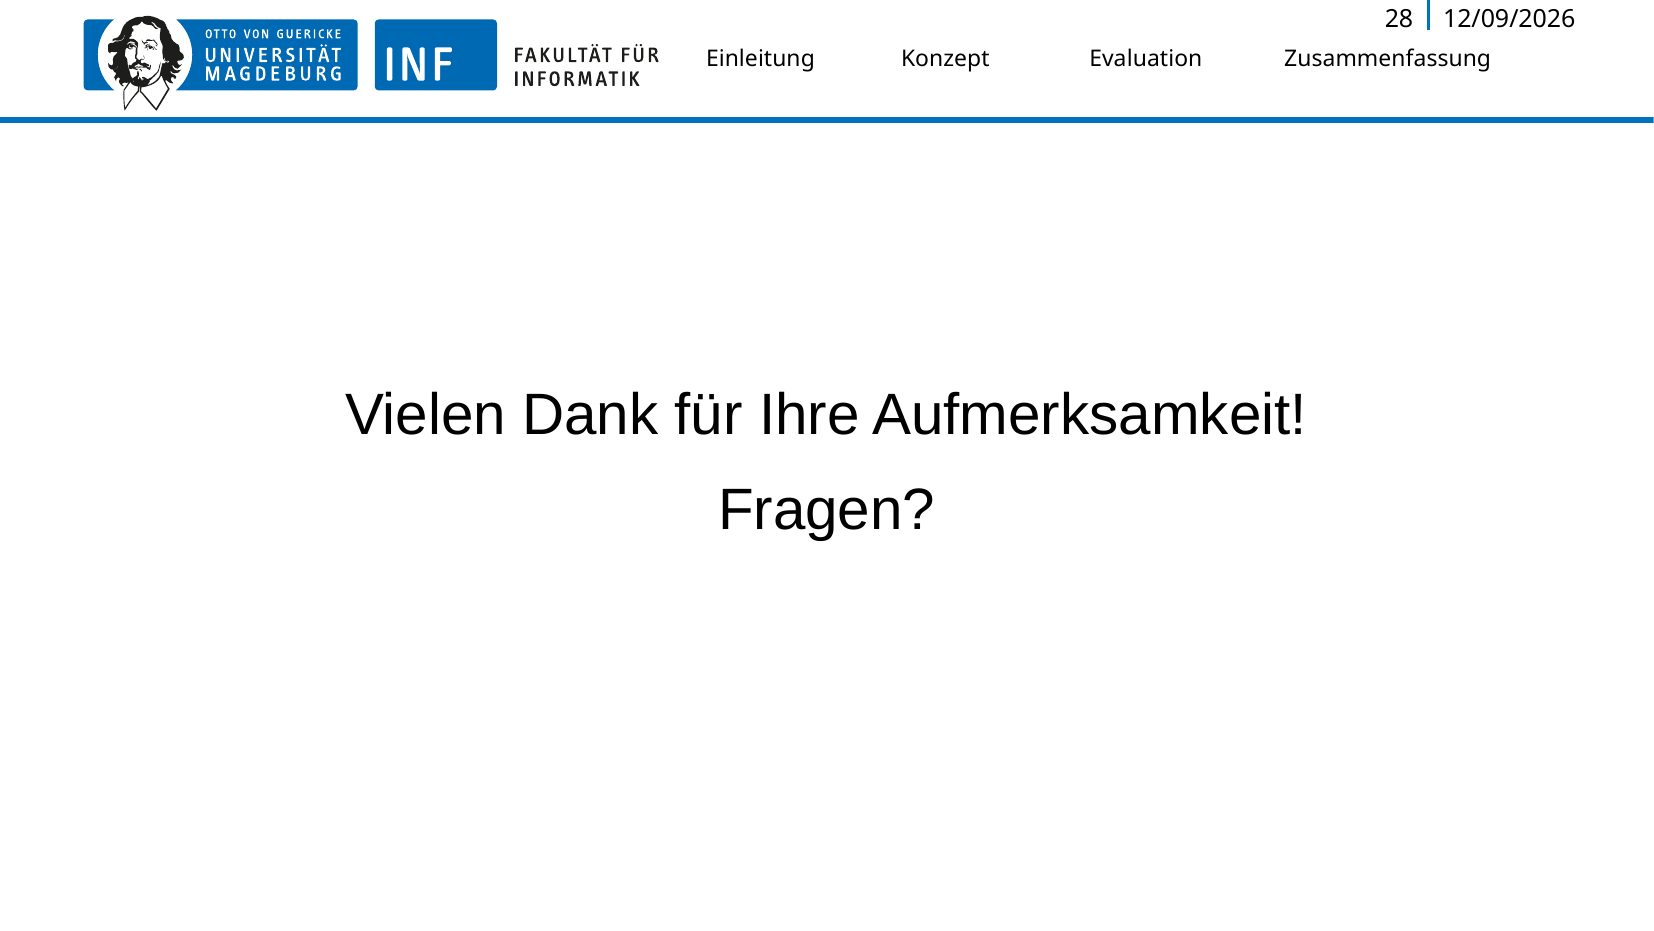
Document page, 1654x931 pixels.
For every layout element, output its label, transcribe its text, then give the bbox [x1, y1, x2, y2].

list Vielen Dank für Ihre Aufmerksamkeit! Fragen? [82, 382, 1571, 549]
